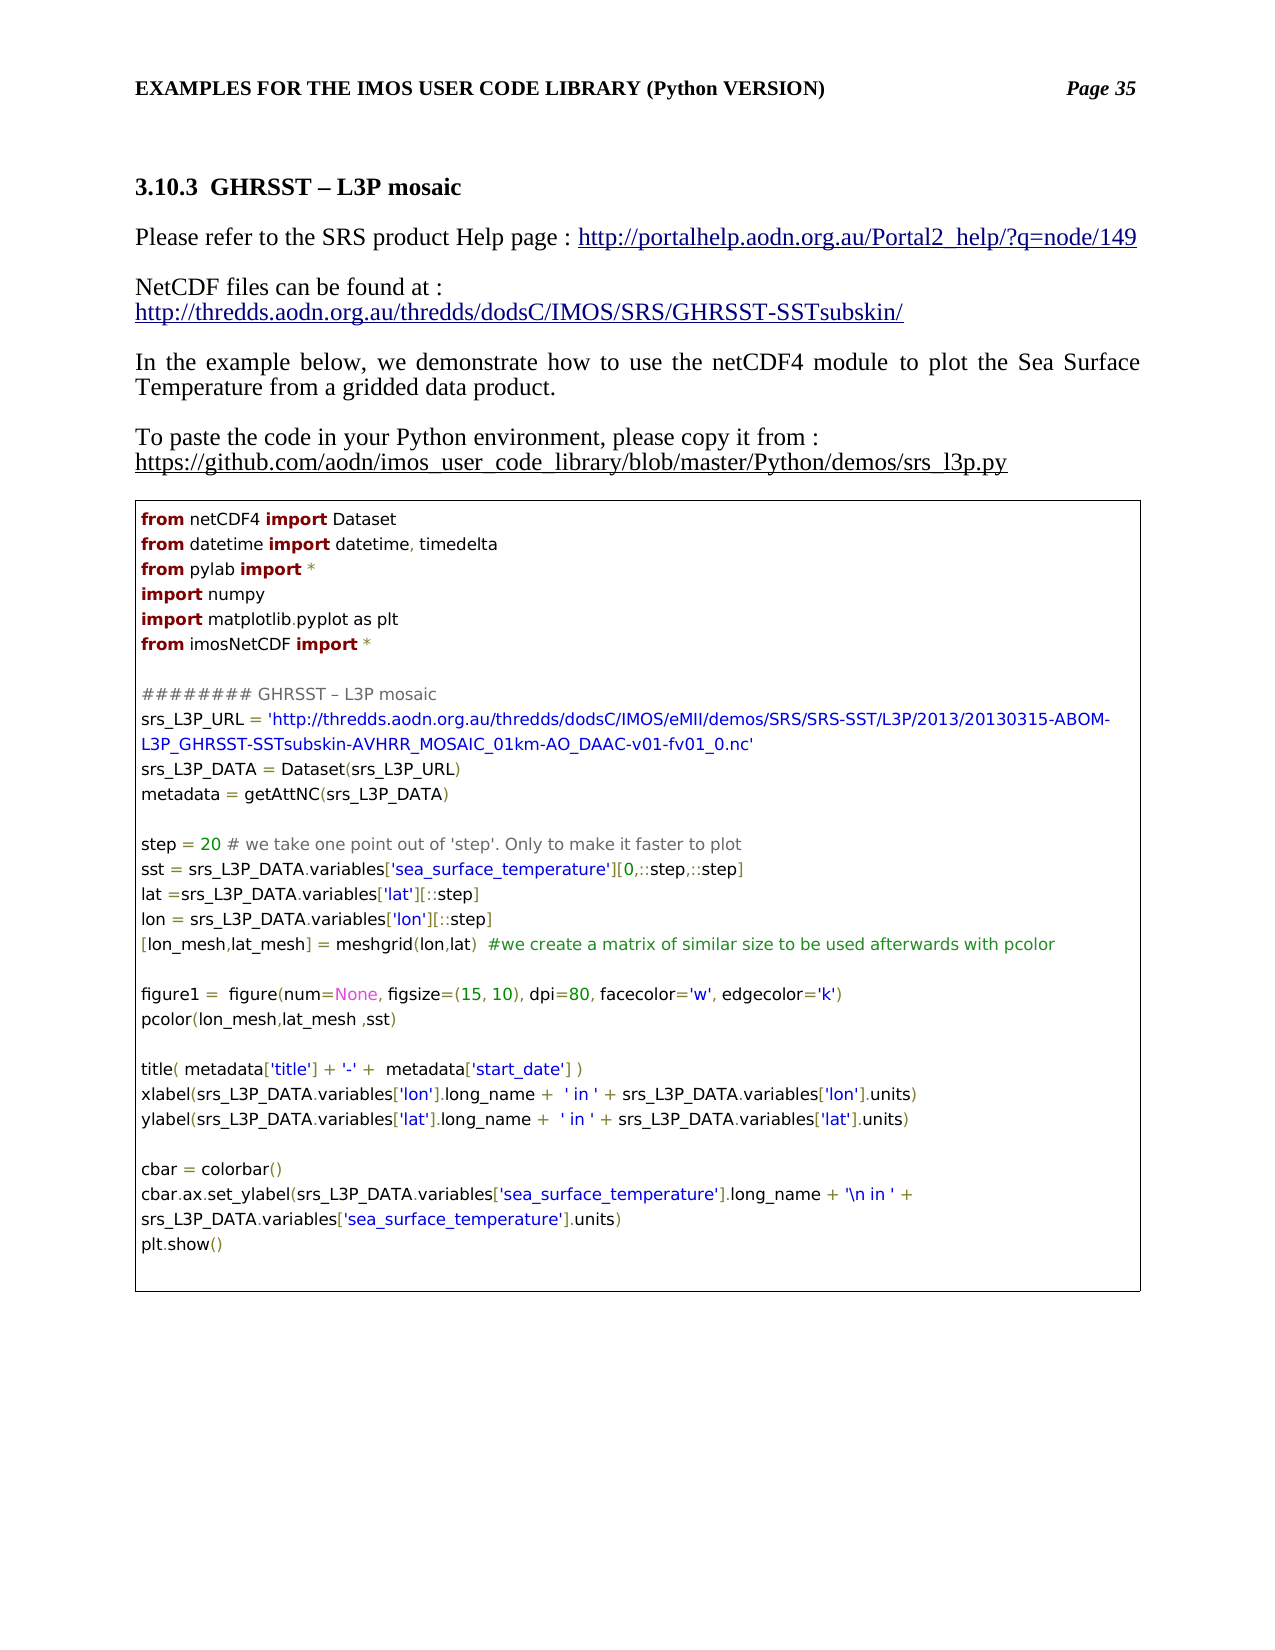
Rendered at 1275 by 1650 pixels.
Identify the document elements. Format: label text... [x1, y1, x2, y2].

text Please refer to the SRS product Help page : http://portalhelp.aodn.org.au/Portal2_help/?q=node/149 [135, 225, 1140, 250]
text In the example below, we demonstrate how to use the netCDF4 module to plot the Sea Surface Temperature from a gridded data product. [135, 350, 1140, 400]
table_header from netCDF4 import Dataset from datetime import datetime, timedelta from pylab import * import numpy import matplotlib.pyplot as plt from imosNetCDF import * ######## GHRSST – L3P mosaic srs_L3P_URL = 'http://thredds.aodn.org.au/thredds/dodsC/IMOS/eMII/demos/SRS/SRS-SST/L3P/2013/20130315-ABOM-L3P_GHRSST-SSTsubskin-AVHRR_MOSAIC_01km-AO_DAAC-v01-fv01_0.nc' srs_L3P_DATA = Dataset(srs_L3P_URL) metadata = getAttNC(srs_L3P_DATA) step = 20 # we take one point out of 'step'. Only to make it faster to plot sst = srs_L3P_DATA.variables['sea_surface_temperature'][0,::step,::step] lat =srs_L3P_DATA.variables['lat'][::step] lon = srs_L3P_DATA.variables['lon'][::step] [lon_mesh,lat_mesh] = meshgrid(lon,lat) #we create a matrix of similar size to be used afterwards with pcolor figure1 = figure(num=None, figsize=(15, 10), dpi=80, facecolor='w', edgecolor='k') pcolor(lon_mesh,lat_mesh ,sst) title( metadata['title'] + '-' + metadata['start_date'] ) xlabel(srs_L3P_DATA.variables['lon'].long_name + ' in ' + srs_L3P_DATA.variables['lon'].units) ylabel(srs_L3P_DATA.variables['lat'].long_name + ' in ' + srs_L3P_DATA.variables['lat'].units) cbar = colorbar() cbar.ax.set_ylabel(srs_L3P_DATA.variables['sea_surface_temperature'].long_name + '\n in ' + srs_L3P_DATA.variables['sea_surface_temperature'].units) plt.show() [136, 501, 1140, 1291]
text To paste the code in your Python environment, please copy it from : [135, 425, 1140, 450]
text https://github.com/aodn/imos_user_code_library/blob/master/Python/demos/srs_l3p.py [135, 450, 1140, 475]
subtitle GHRSST – L3P mosaic [135, 175, 1140, 200]
text NetCDF files can be found at : [135, 275, 1140, 300]
text http://thredds.aodn.org.au/thredds/dodsC/IMOS/SRS/GHRSST-SSTsubskin/ [135, 300, 1140, 325]
